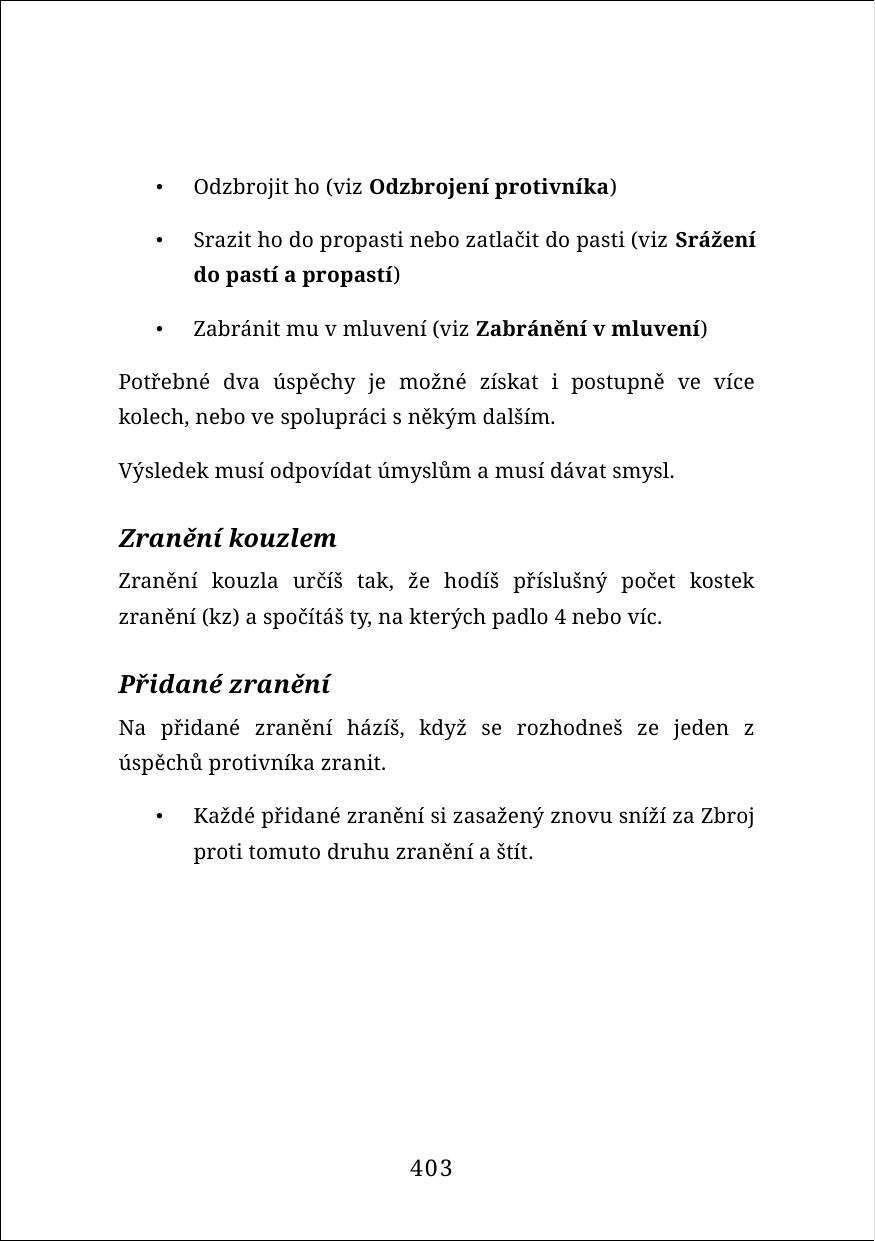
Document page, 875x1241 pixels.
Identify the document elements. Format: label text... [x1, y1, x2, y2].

list Každé přidané zranění si zasažený znovu sníží za Zbroj proti tomuto druhu zranění a štít. [156, 802, 756, 866]
list Zabránit mu v mluvení (viz Zabránění v mluvení) [156, 314, 756, 342]
list Odzbrojit ho (viz Odzbrojení protivníka) [156, 172, 756, 200]
list Srazit ho do propasti nebo zatlačit do pasti (viz Srážení do pastí a propastí) [156, 225, 756, 289]
subtitle Zranění kouzlem [118, 521, 756, 555]
text Na přidané zranění házíš, když se rozhodneš ze jeden z úspěchů protivníka zranit. [118, 713, 756, 777]
text Výsledek musí odpovídat úmyslům a musí dávat smysl. [118, 456, 756, 484]
text Zranění kouzla určíš tak, že hodíš příslušný počet kostek zranění (kz) a spočítáš ty, na kterých padlo 4 nebo víc. [118, 567, 756, 631]
text Potřebné dva úspěchy je možné získat i postupně ve více kolech, nebo ve spolupráci s někým dalším. [118, 367, 756, 431]
subtitle Přidané zranění [118, 667, 756, 701]
